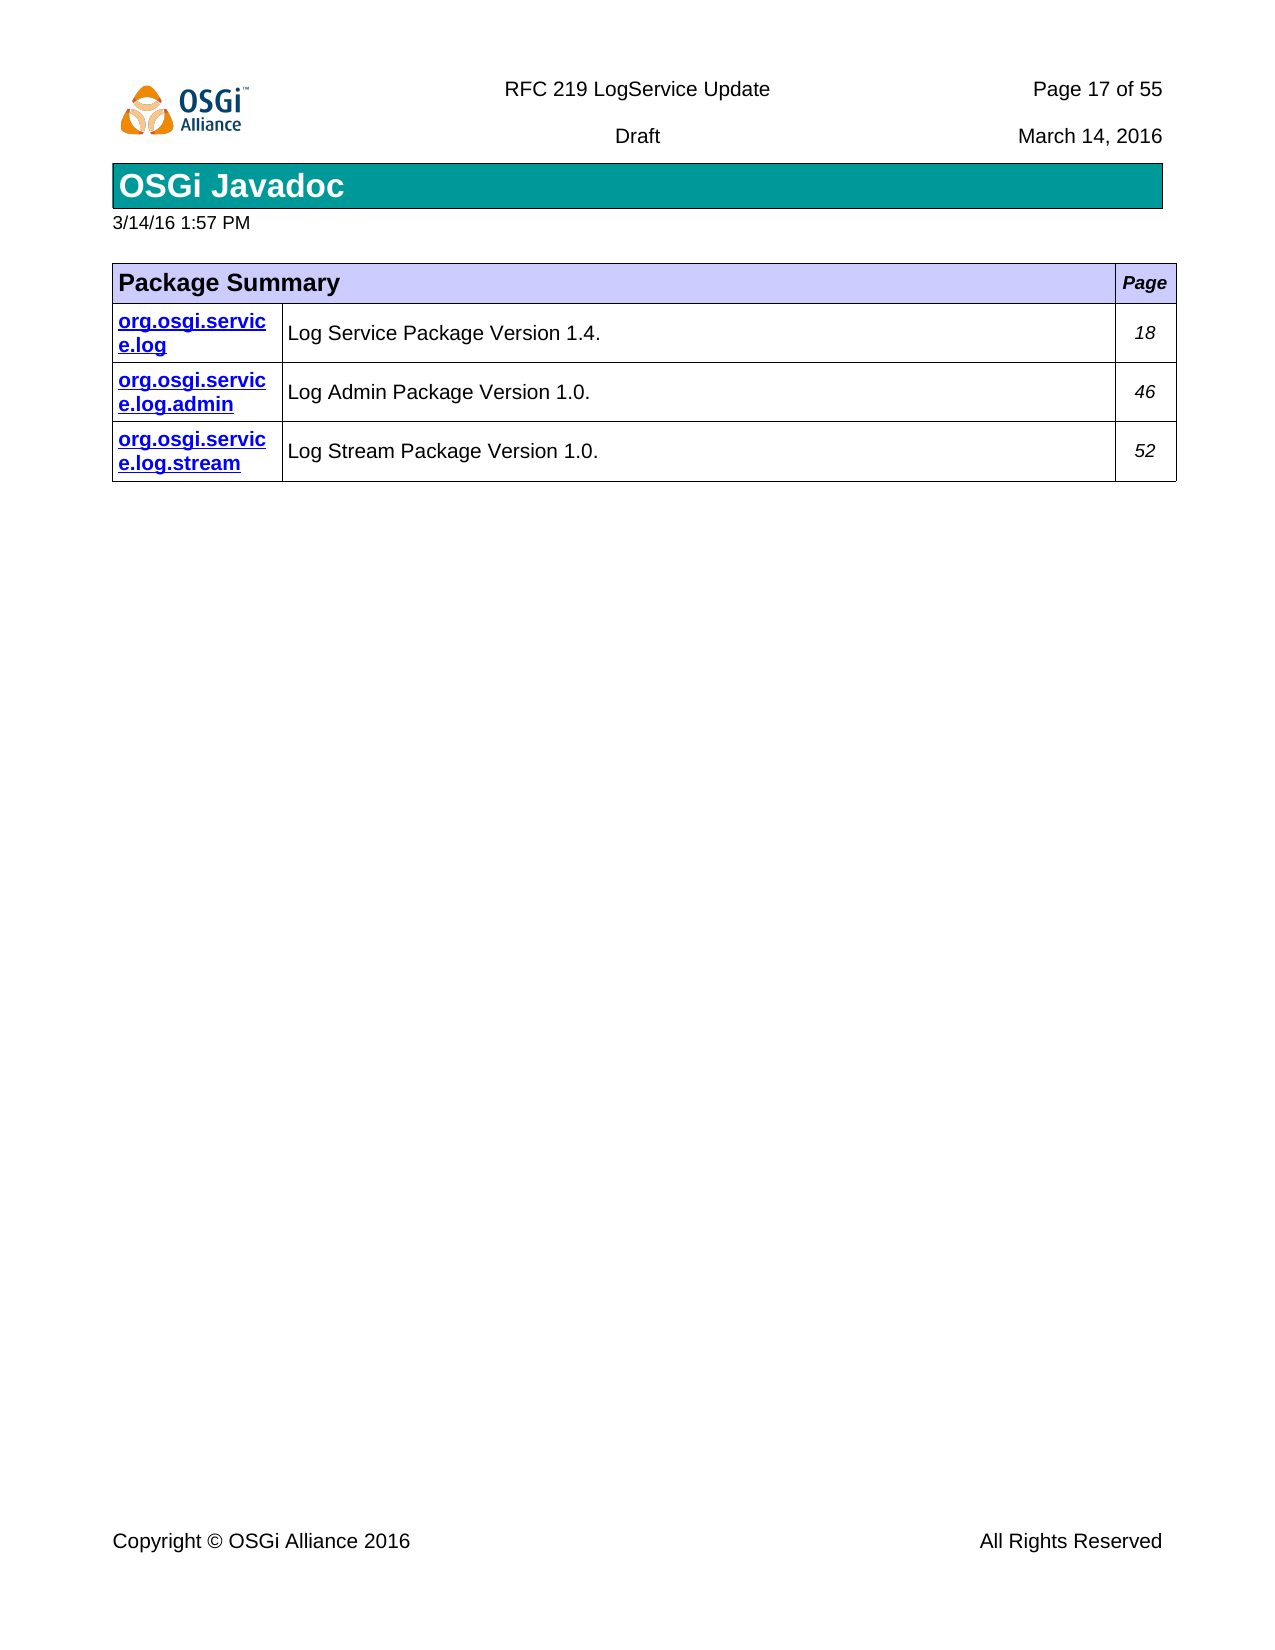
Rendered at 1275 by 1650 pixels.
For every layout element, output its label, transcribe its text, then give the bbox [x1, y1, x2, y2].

table_cell Log Admin Package Version 1.0. [283, 363, 1115, 421]
table_cell 44 [1116, 363, 1176, 421]
picture [113, 78, 257, 142]
table_cell org.osgi.service.log.stream [113, 422, 282, 481]
table_header Page [1116, 264, 1176, 303]
subtitle OSGi Javadoc [114, 164, 1162, 208]
table_cell Log Stream Package Version 1.0. [283, 422, 1115, 481]
text 3/14/16 1:57 PM [112, 212, 1162, 233]
table_cell org.osgi.service.log.admin [113, 363, 282, 421]
table_header Package Summary [113, 264, 1115, 303]
table_cell org.osgi.service.log [113, 304, 282, 362]
table_cell Log Service Package Version 1.4. [283, 304, 1115, 362]
table_cell 49 [1116, 422, 1176, 481]
table_cell 18 [1116, 304, 1176, 362]
